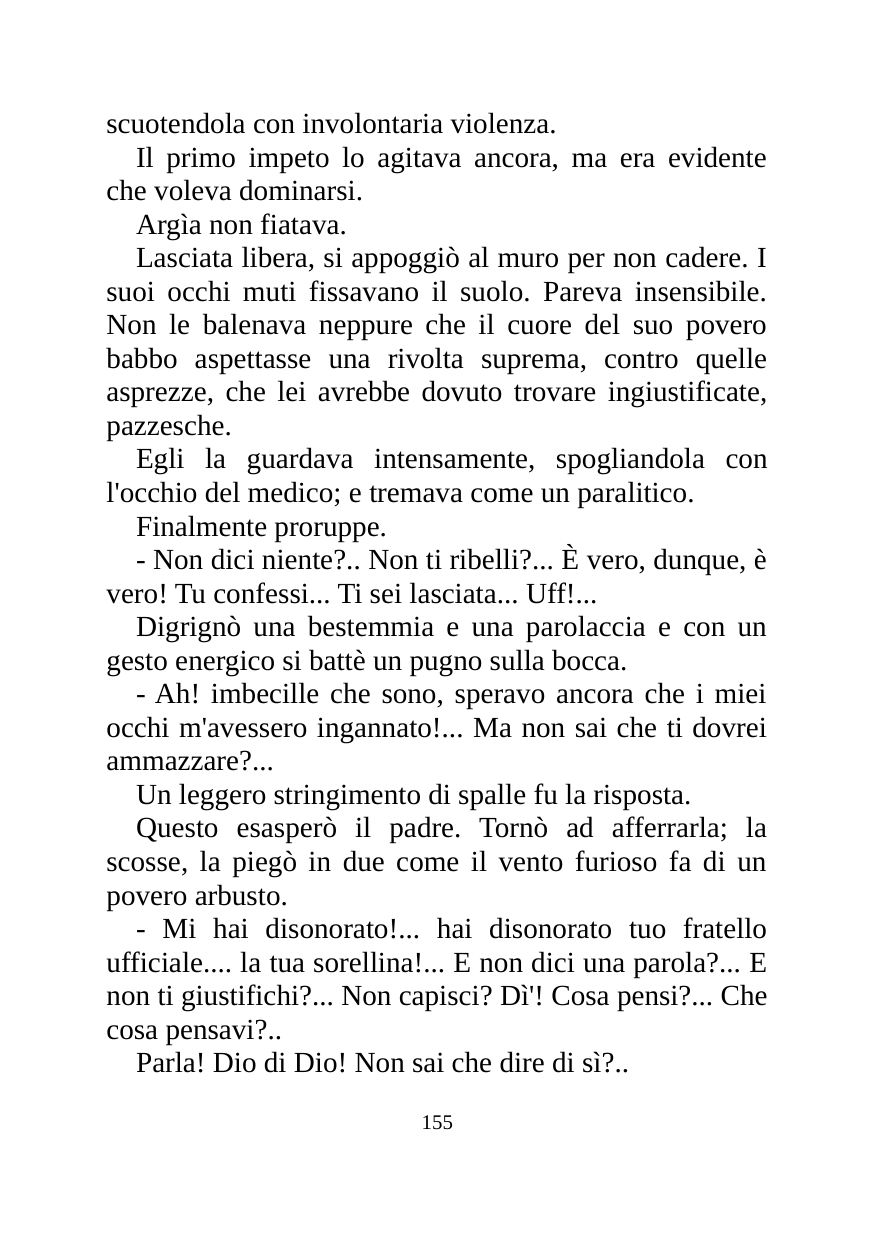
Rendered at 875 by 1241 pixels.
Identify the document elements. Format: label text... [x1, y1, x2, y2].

text Questo esasperò il padre. Tornò ad afferrarla; la scosse, la piegò in due come il vento furioso fa di un povero arbusto. [106, 811, 768, 911]
text - Mi hai disonorato!... hai disonorato tuo fratello ufficiale.... la tua sorellina!... E non dici una parola?... E non ti giustifichi?... Non capisci? Dì'! Cosa pensi?... Che cosa pensavi?.. [106, 911, 768, 1045]
text Parla! Dio di Dio! Non sai che dire di sì?.. [106, 1045, 768, 1079]
text scuotendola con involontaria violenza. [106, 106, 768, 140]
text Lasciata libera, si appoggiò al muro per non cadere. I suoi occhi muti fissavano il suolo. Pareva insensibile. Non le balenava neppure che il cuore del suo povero babbo aspettasse una rivolta suprema, contro quelle asprezze, che lei avrebbe dovuto trovare ingiustificate, pazzesche. [106, 240, 768, 442]
text Un leggero stringimento di spalle fu la risposta. [106, 777, 768, 811]
text - Non dici niente?.. Non ti ribelli?... È vero, dunque, è vero! Tu confessi... Ti sei lasciata... Uff!... [106, 542, 768, 609]
text Egli la guardava intensamente, spogliandola con l'occhio del medico; e tremava come un paralitico. [106, 442, 768, 509]
text - Ah! imbecille che sono, speravo ancora che i miei occhi m'avessero ingannato!... Ma non sai che ti dovrei ammazzare?... [106, 676, 768, 777]
text Finalmente proruppe. [106, 509, 768, 542]
text Il primo impeto lo agitava ancora, ma era evidente che voleva dominarsi. [106, 140, 768, 207]
text Argìa non fiatava. [106, 207, 768, 240]
text Digrignò una bestemmia e una parolaccia e con un gesto energico si battè un pugno sulla bocca. [106, 609, 768, 676]
